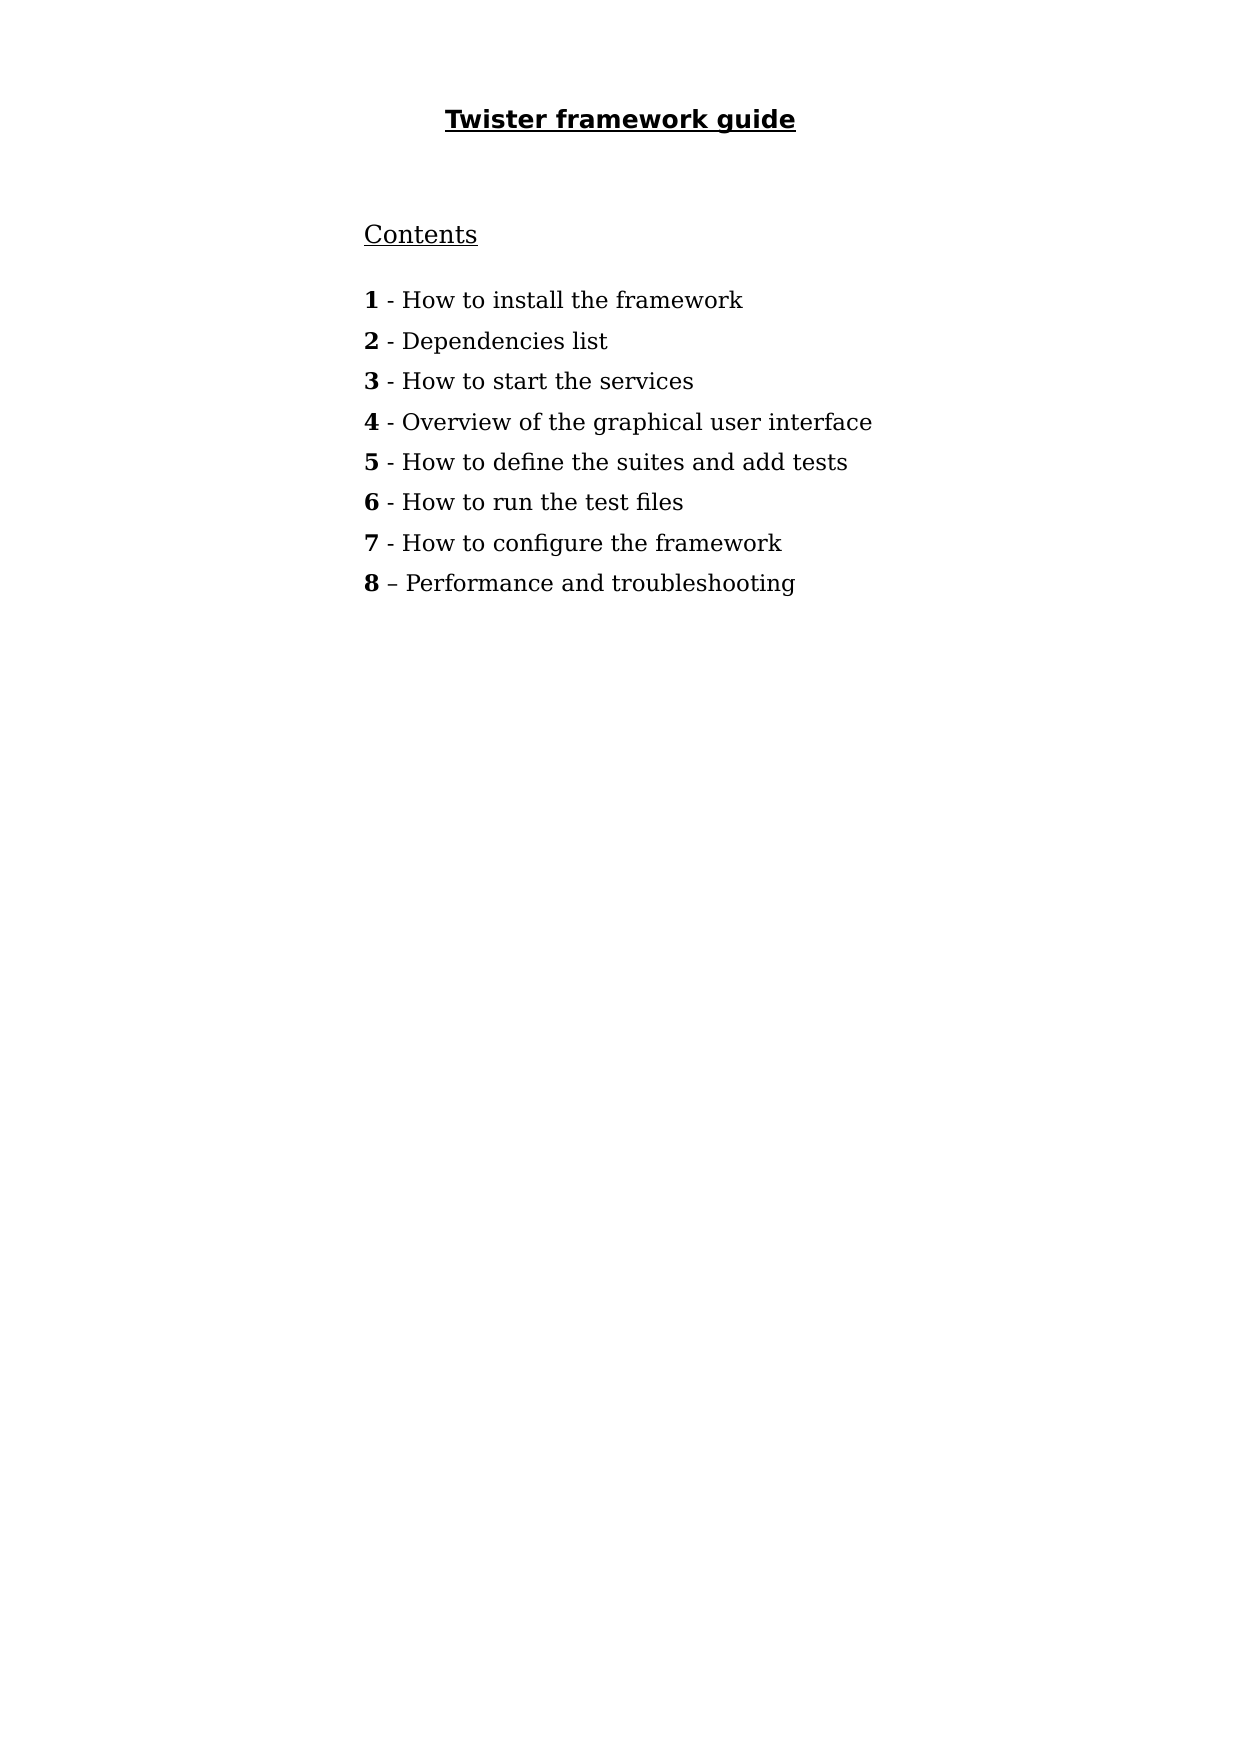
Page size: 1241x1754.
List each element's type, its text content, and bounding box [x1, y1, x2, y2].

table_header Contents [358, 214, 883, 281]
text Twister framework guide [60, 105, 1181, 134]
table_cell 1 - How to install the framework 2 - Dependencies list 3 - How to start the services 4 - Overview of the graphical user interface 5 - How to define the suites and add tests 6 - How to run the test files 7 - How to configure the framework 8 – Performance and troubleshooting [358, 281, 883, 603]
